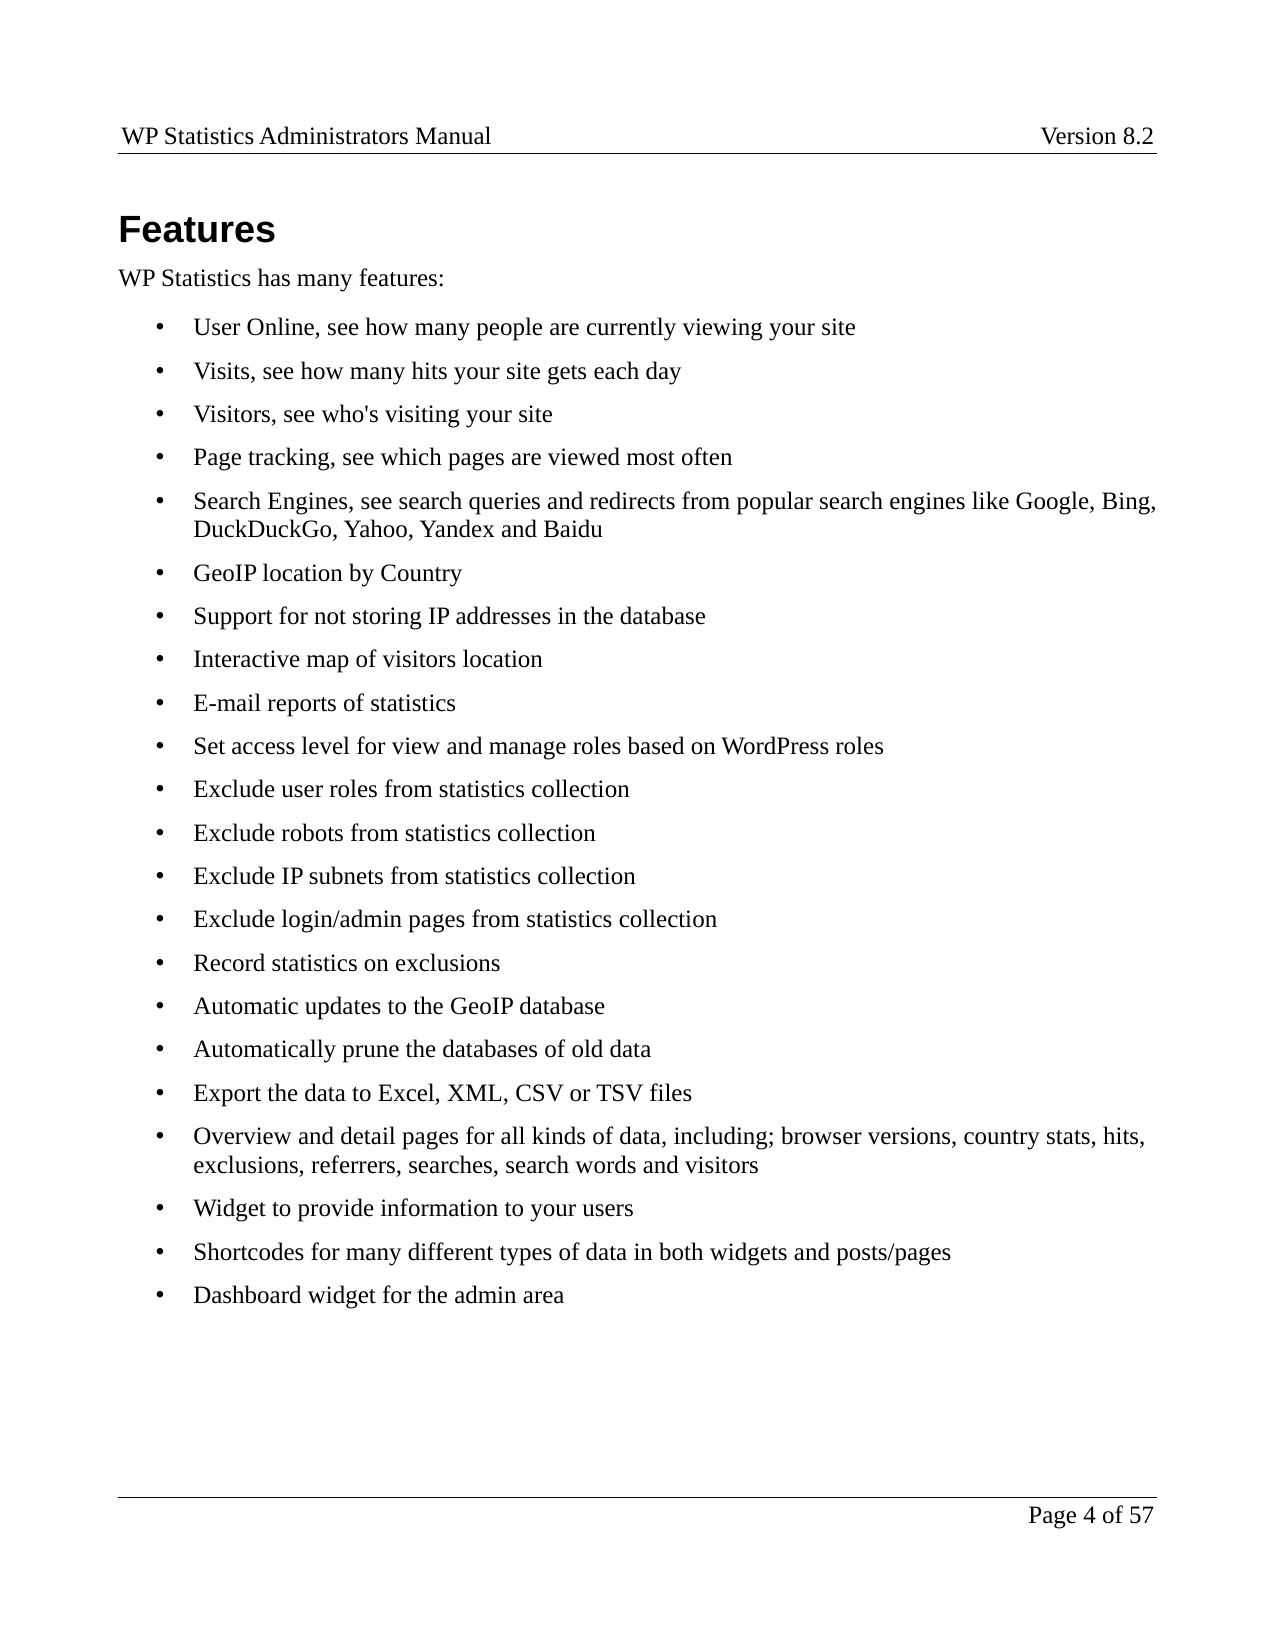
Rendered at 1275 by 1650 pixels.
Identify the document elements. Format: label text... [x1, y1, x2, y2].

list Shortcodes for many different types of data in both widgets and posts/pages [156, 1237, 1157, 1265]
list E-mail reports of statistics [156, 688, 1157, 717]
list GeoIP location by Country [156, 558, 1157, 587]
list Record statistics on exclusions [156, 948, 1157, 977]
list Support for not storing IP addresses in the database [156, 601, 1157, 630]
list Automatic updates to the GeoIP database [156, 991, 1157, 1020]
list Set access level for view and manage roles based on WordPress roles [156, 731, 1157, 760]
list Dashboard widget for the admin area [156, 1280, 1157, 1309]
list Exclude IP subnets from statistics collection [156, 861, 1157, 890]
list Visitors, see who's visiting your site [156, 399, 1157, 428]
list Overview and detail pages for all kinds of data, including; browser versions, country stats, hits, exclusions, referrers, searches, search words and visitors [156, 1121, 1157, 1179]
list Automatically prune the databases of old data [156, 1034, 1157, 1063]
list Search Engines, see search queries and redirects from popular search engines like Google, Bing, DuckDuckGo, Yahoo, Yandex and Baidu [156, 486, 1157, 543]
list Page tracking, see which pages are viewed most often [156, 442, 1157, 471]
list Exclude user roles from statistics collection [156, 774, 1157, 803]
list Exclude login/admin pages from statistics collection [156, 904, 1157, 933]
list User Online, see how many people are currently viewing your site [156, 312, 1157, 341]
text WP Statistics has many features: [118, 263, 1157, 292]
list Exclude robots from statistics collection [156, 818, 1157, 847]
list Interactive map of visitors location [156, 644, 1157, 673]
list Widget to provide information to your users [156, 1193, 1157, 1222]
list Visits, see how many hits your site gets each day [156, 356, 1157, 384]
list Export the data to Excel, XML, CSV or TSV files [156, 1078, 1157, 1107]
subtitle Features [118, 207, 1157, 251]
